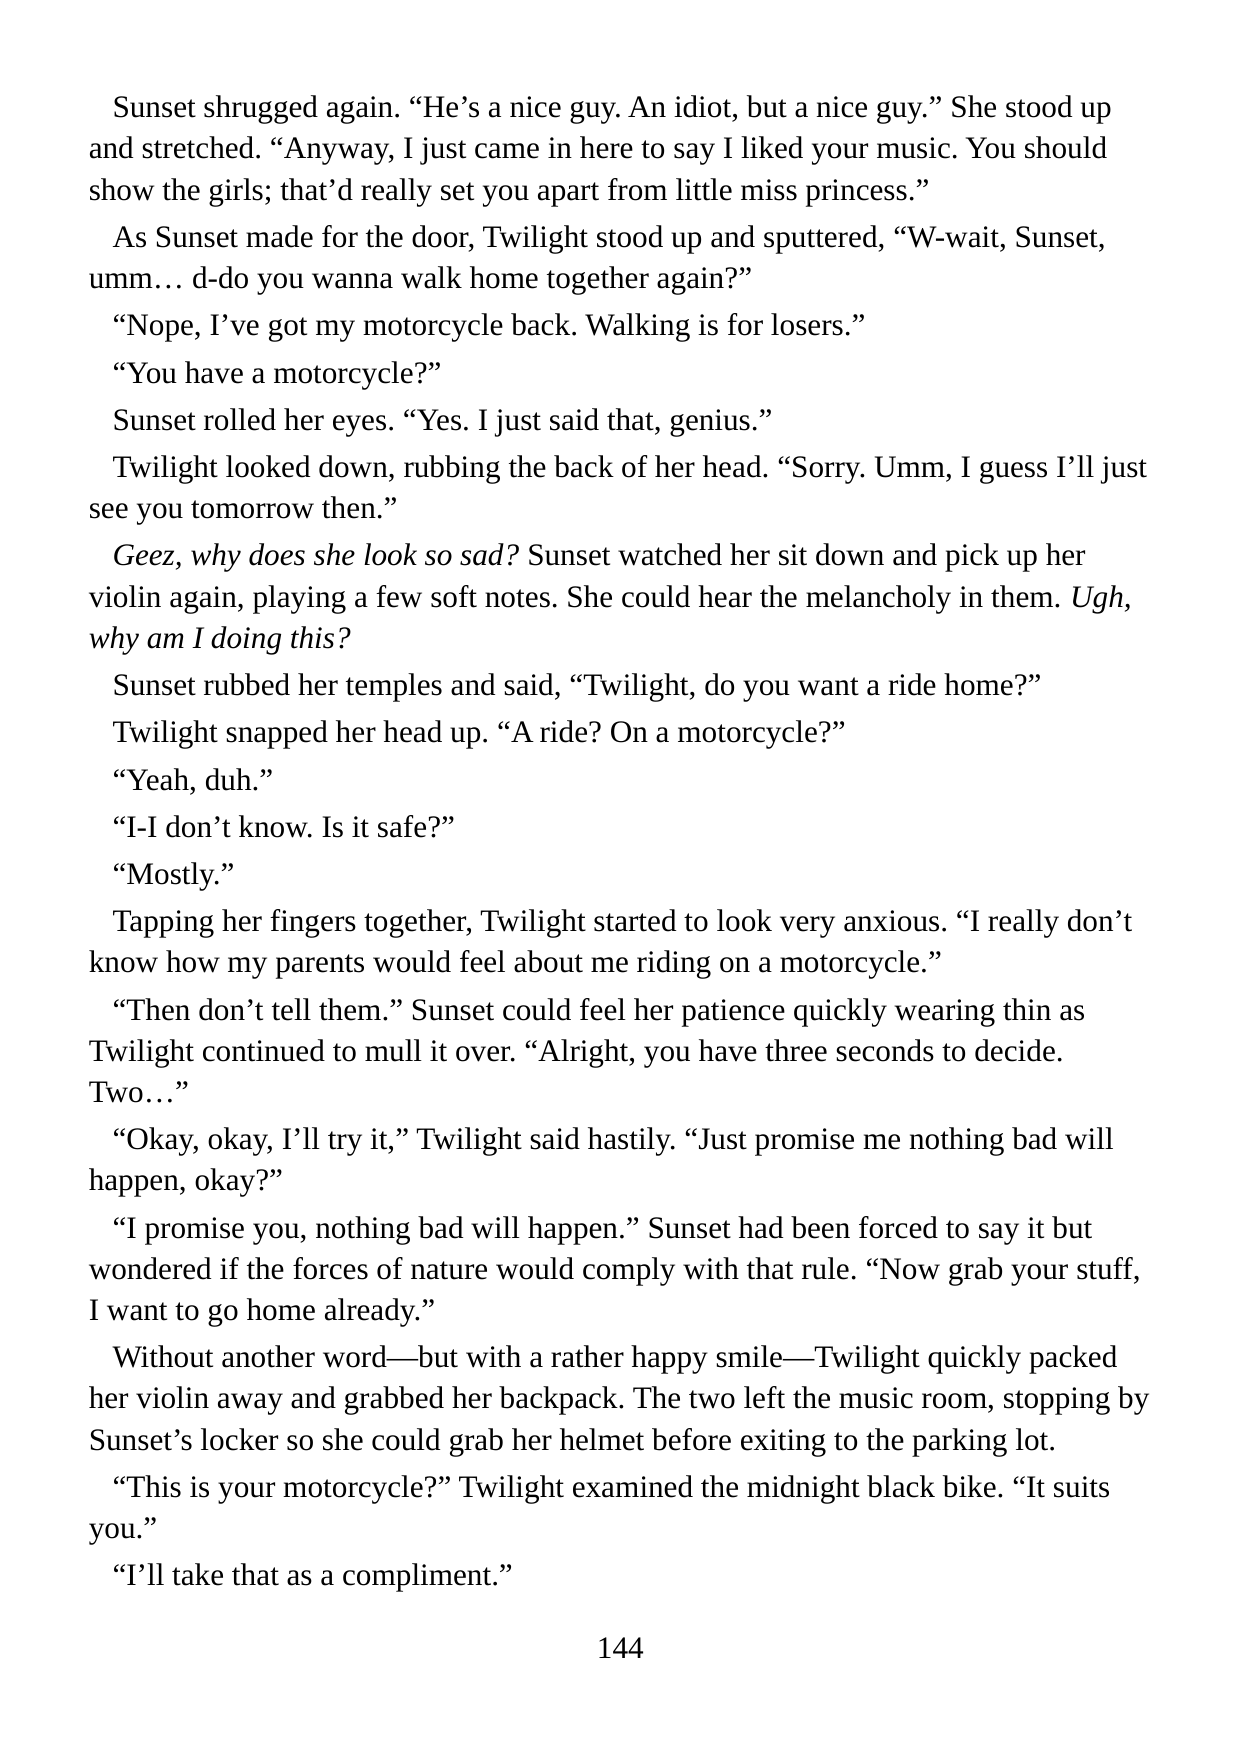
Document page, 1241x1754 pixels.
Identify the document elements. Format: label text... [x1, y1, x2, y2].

text “You have a motorcycle?” [88, 354, 1152, 390]
text “Okay, okay, I’ll try it,” Twilight said hastily. “Just promise me nothing bad will happen, okay?” [88, 1120, 1152, 1198]
text “Nope, I’ve got my motorcycle back. Walking is for losers.” [88, 307, 1152, 343]
text As Sunset made for the door, Twilight stood up and sputtered, “W-wait, Sunset, umm… d-do you wanna walk home together again?” [88, 218, 1152, 295]
text Sunset rubbed her temples and said, “Twilight, do you want a ride home?” [88, 666, 1152, 702]
text “Mostly.” [88, 855, 1152, 891]
text Without another word—but with a rather happy smile—Twilight quickly packed her violin away and grabbed her backpack. The two left the music room, stopping by Sunset’s locker so she could grab her helmet before exiting to the parking lot. [88, 1338, 1152, 1457]
text “I’ll take that as a compliment.” [88, 1557, 1152, 1593]
text “I-I don’t know. Is it safe?” [88, 808, 1152, 844]
text “Yeah, duh.” [88, 761, 1152, 797]
text “Then don’t tell them.” Sunset could feel her patience quickly wearing thin as Twilight continued to mull it over. “Alright, you have three seconds to decide. Two…” [88, 991, 1152, 1109]
text Tapping her fingers together, Twilight started to look very anxious. “I really don’t know how my parents would feel about me riding on a motorcycle.” [88, 902, 1152, 979]
text Sunset shrugged again. “He’s a nice guy. An idiot, but a nice guy.” She stood up and stretched. “Anyway, I just came in here to say I liked your music. You should show the girls; that’d really set you apart from little miss princess.” [88, 88, 1152, 207]
text Sunset rolled her eyes. “Yes. I just said that, genius.” [88, 401, 1152, 437]
text “I promise you, nothing bad will happen.” Sunset had been forced to say it but wondered if the forces of nature would comply with that rule. “Now grab your stuff, I want to go home already.” [88, 1209, 1152, 1327]
text Twilight snapped her head up. “A ride? On a motorcycle?” [88, 713, 1152, 749]
text Geez, why does she look so sad? Sunset watched her sit down and pick up her violin again, playing a few soft notes. She could hear the melancholy in them. Ugh, why am I doing this? [88, 537, 1152, 655]
text “This is your motorcycle?” Twilight examined the midnight black bike. “It suits you.” [88, 1468, 1152, 1545]
text Twilight looked down, rubbing the back of her head. “Sorry. Umm, I guess I’ll just see you tomorrow then.” [88, 448, 1152, 525]
